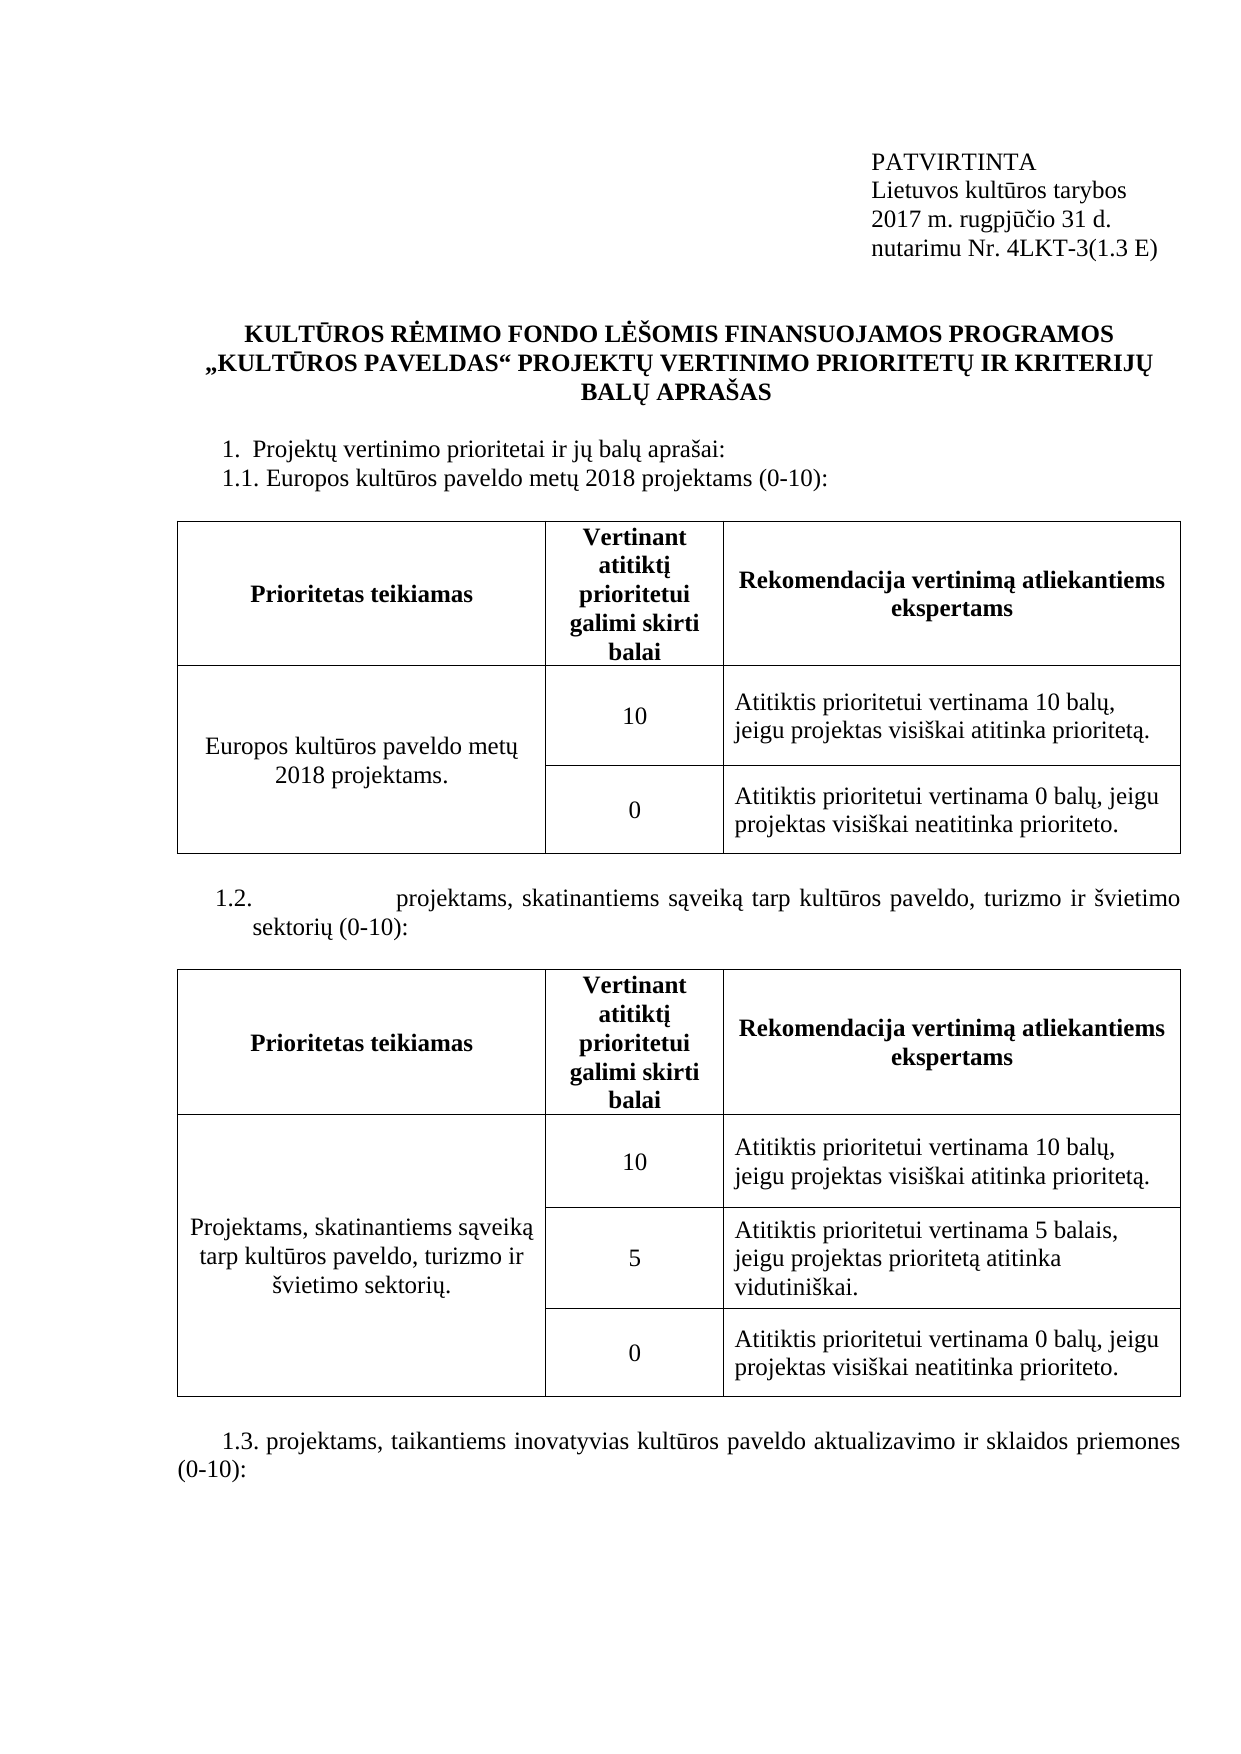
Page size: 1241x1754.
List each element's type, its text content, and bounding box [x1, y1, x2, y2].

text 1.3. projektams, taikantiems inovatyvias kultūros paveldo aktualizavimo ir sklaidos priemones (0-10): [177, 1426, 1181, 1483]
table_cell Atitiktis prioritetui vertinama 0 balų, jeigu projektas visiškai neatitinka prioriteto. [724, 1309, 1180, 1396]
table_header Vertinant atitiktį prioritetui galimi skirti balai [546, 970, 723, 1114]
table_cell Atitiktis prioritetui vertinama 5 balais, jeigu projektas prioritetą atitinka vidutiniškai. [724, 1208, 1180, 1308]
table_header Rekomendacija vertinimą atliekantiems ekspertams [724, 522, 1180, 665]
table_header Prioritetas teikiamas [178, 970, 545, 1114]
table_header Vertinant atitiktį prioritetui galimi skirti balai [546, 522, 723, 665]
table_cell 10 [546, 666, 723, 764]
text PATVIRTINTA [177, 147, 1181, 176]
text 1.1. Europos kultūros paveldo metų 2018 projektams (0-10): [177, 463, 1181, 492]
text 2017 m. rugpjūčio 31 d. nutarimu Nr. 4LKT-3(1.3 E) [871, 204, 1181, 262]
table_header Rekomendacija vertinimą atliekantiems ekspertams [724, 970, 1180, 1114]
text KULTŪROS RĖMIMO FONDO LĖŠOMIS FINANSUOJAMOS PROGRAMOS „KULTŪROS PAVELDAS“ PROJEKTŲ VERTINIMO PRIORITETŲ IR KRITERIJŲ BALŲ APRAŠAS [177, 319, 1181, 406]
text 1. Projektų vertinimo prioritetai ir jų balų aprašai: [222, 434, 1181, 463]
table_cell Atitiktis prioritetui vertinama 0 balų, jeigu projektas visiškai neatitinka prioriteto. [724, 766, 1180, 853]
table_cell 10 [546, 1115, 723, 1207]
table_cell Projektams, skatinantiems sąveiką tarp kultūros paveldo, turizmo ir švietimo sektorių. [178, 1115, 545, 1396]
table_cell 0 [546, 766, 723, 853]
table_cell Atitiktis prioritetui vertinama 10 balų, jeigu projektas visiškai atitinka prioritetą. [724, 666, 1180, 764]
table_cell 5 [546, 1208, 723, 1308]
text Lietuvos kultūros tarybos [177, 176, 1181, 204]
text 1.2. projektams, skatinantiems sąveiką tarp kultūros paveldo, turizmo ir švietimo sektorių (0-10): [215, 883, 1181, 941]
table_cell 0 [546, 1309, 723, 1396]
table_cell Atitiktis prioritetui vertinama 10 balų, jeigu projektas visiškai atitinka prioritetą. [724, 1115, 1180, 1207]
table_cell Europos kultūros paveldo metų 2018 projektams. [178, 666, 545, 853]
table_header Prioritetas teikiamas [178, 522, 545, 665]
